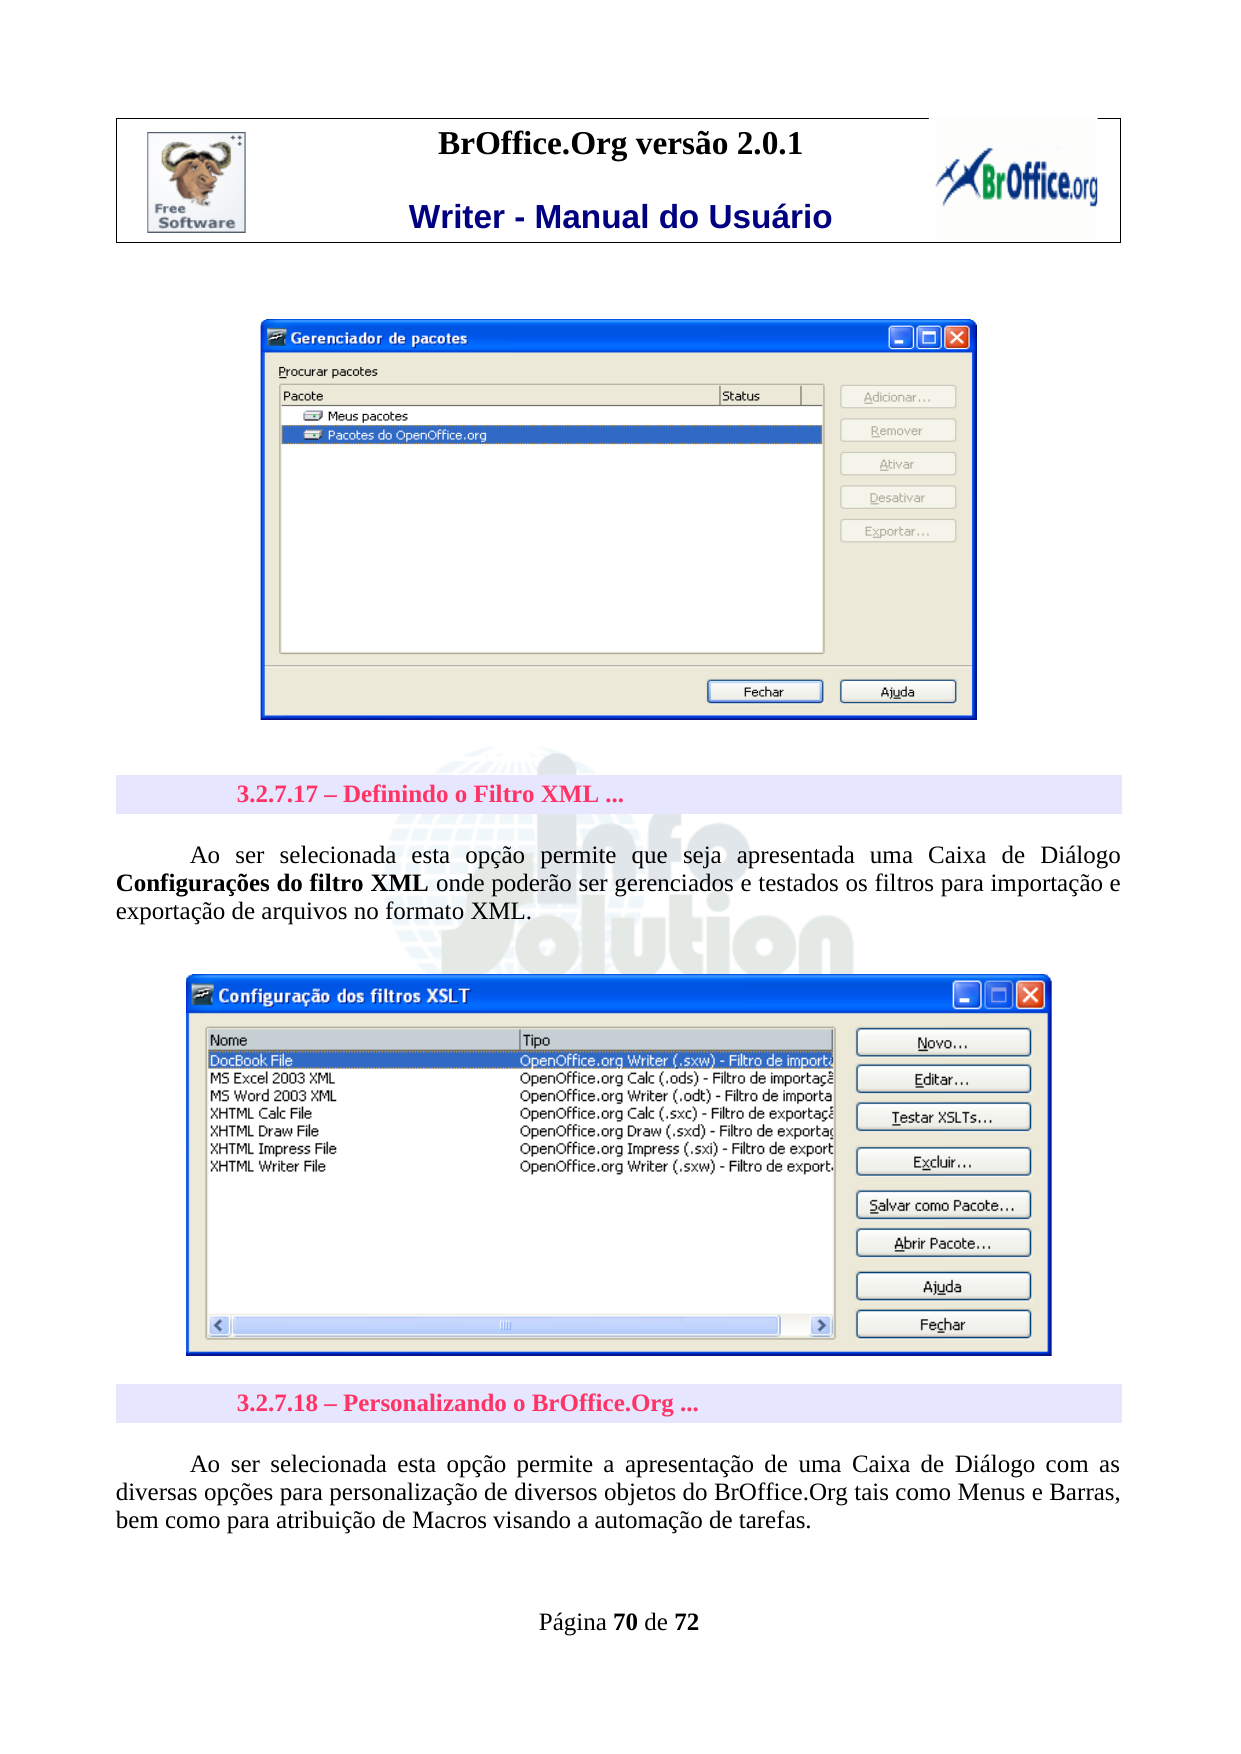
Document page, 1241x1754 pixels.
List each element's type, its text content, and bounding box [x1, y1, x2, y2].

table_header 3.2.7.17 – Definindo o Filtro XML ... [116, 775, 1122, 814]
picture [260, 319, 977, 720]
picture [147, 132, 246, 233]
picture [186, 925, 1052, 1356]
table_header 3.2.7.18 – Personalizando o BrOffice.Org ... [116, 1384, 1122, 1423]
picture [384, 814, 854, 842]
text Ao ser selecionada esta opção permite a apresentação de uma Caixa de Diálogo com as diversas opções para personalização de diversos objetos do BrOffice.Org tais como Menus e Barras, bem como para atribuição de Macros visando a automação de tarefas. [116, 1451, 1122, 1534]
picture [384, 746, 854, 775]
text Ao ser selecionada esta opção permite que seja apresentada uma Caixa de Diálogo Configurações do filtro XML onde poderão ser gerenciados e testados os filtros para importação e exportação de arquivos no formato XML. [116, 842, 1122, 925]
picture [928, 117, 1098, 241]
